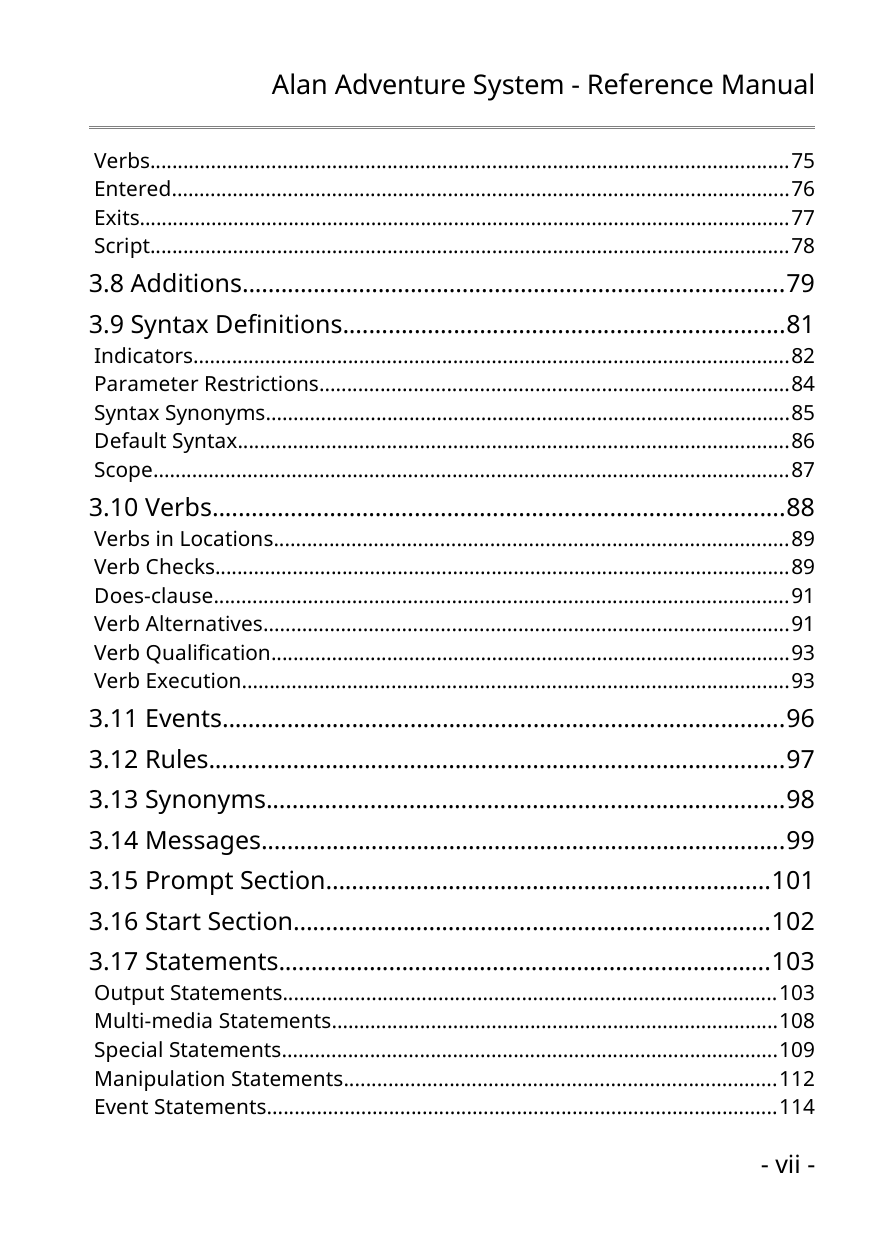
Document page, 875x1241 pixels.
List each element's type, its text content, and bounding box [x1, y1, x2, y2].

text Indicators 82 [88, 341, 815, 369]
text Manipulation Statements 112 [88, 1063, 815, 1092]
text 3.13 Synonyms 98 [88, 782, 815, 816]
text 3.10 Verbs 88 [88, 490, 815, 524]
text Event Statements 114 [88, 1092, 815, 1121]
text Exits 77 [88, 203, 815, 231]
text Scope 87 [88, 455, 815, 483]
text Multi-media Statements 108 [88, 1006, 815, 1035]
text Verb Execution 93 [88, 666, 815, 695]
text Verbs in Locations 89 [88, 524, 815, 552]
text 3.11 Events 96 [88, 701, 815, 735]
text 3.17 Statements 103 [88, 944, 815, 978]
text 3.12 Rules 97 [88, 742, 815, 776]
text Default Syntax 86 [88, 426, 815, 455]
text Verbs 75 [88, 146, 815, 174]
text Syntax Synonyms 85 [88, 398, 815, 426]
text Does-clause 91 [88, 581, 815, 609]
text 3.14 Messages 99 [88, 823, 815, 857]
text 3.16 Start Section 102 [88, 903, 815, 937]
text Special Statements 109 [88, 1035, 815, 1063]
text Script 78 [88, 231, 815, 260]
text 3.15 Prompt Section 101 [88, 863, 815, 897]
text Output Statements 103 [88, 978, 815, 1006]
text 3.8 Additions 79 [88, 266, 815, 300]
text 3.9 Syntax Definitions 81 [88, 307, 815, 341]
text Parameter Restrictions 84 [88, 369, 815, 398]
text Entered 76 [88, 174, 815, 203]
text Verb Checks 89 [88, 552, 815, 581]
text Verb Qualification 93 [88, 638, 815, 666]
text Verb Alternatives 91 [88, 609, 815, 638]
